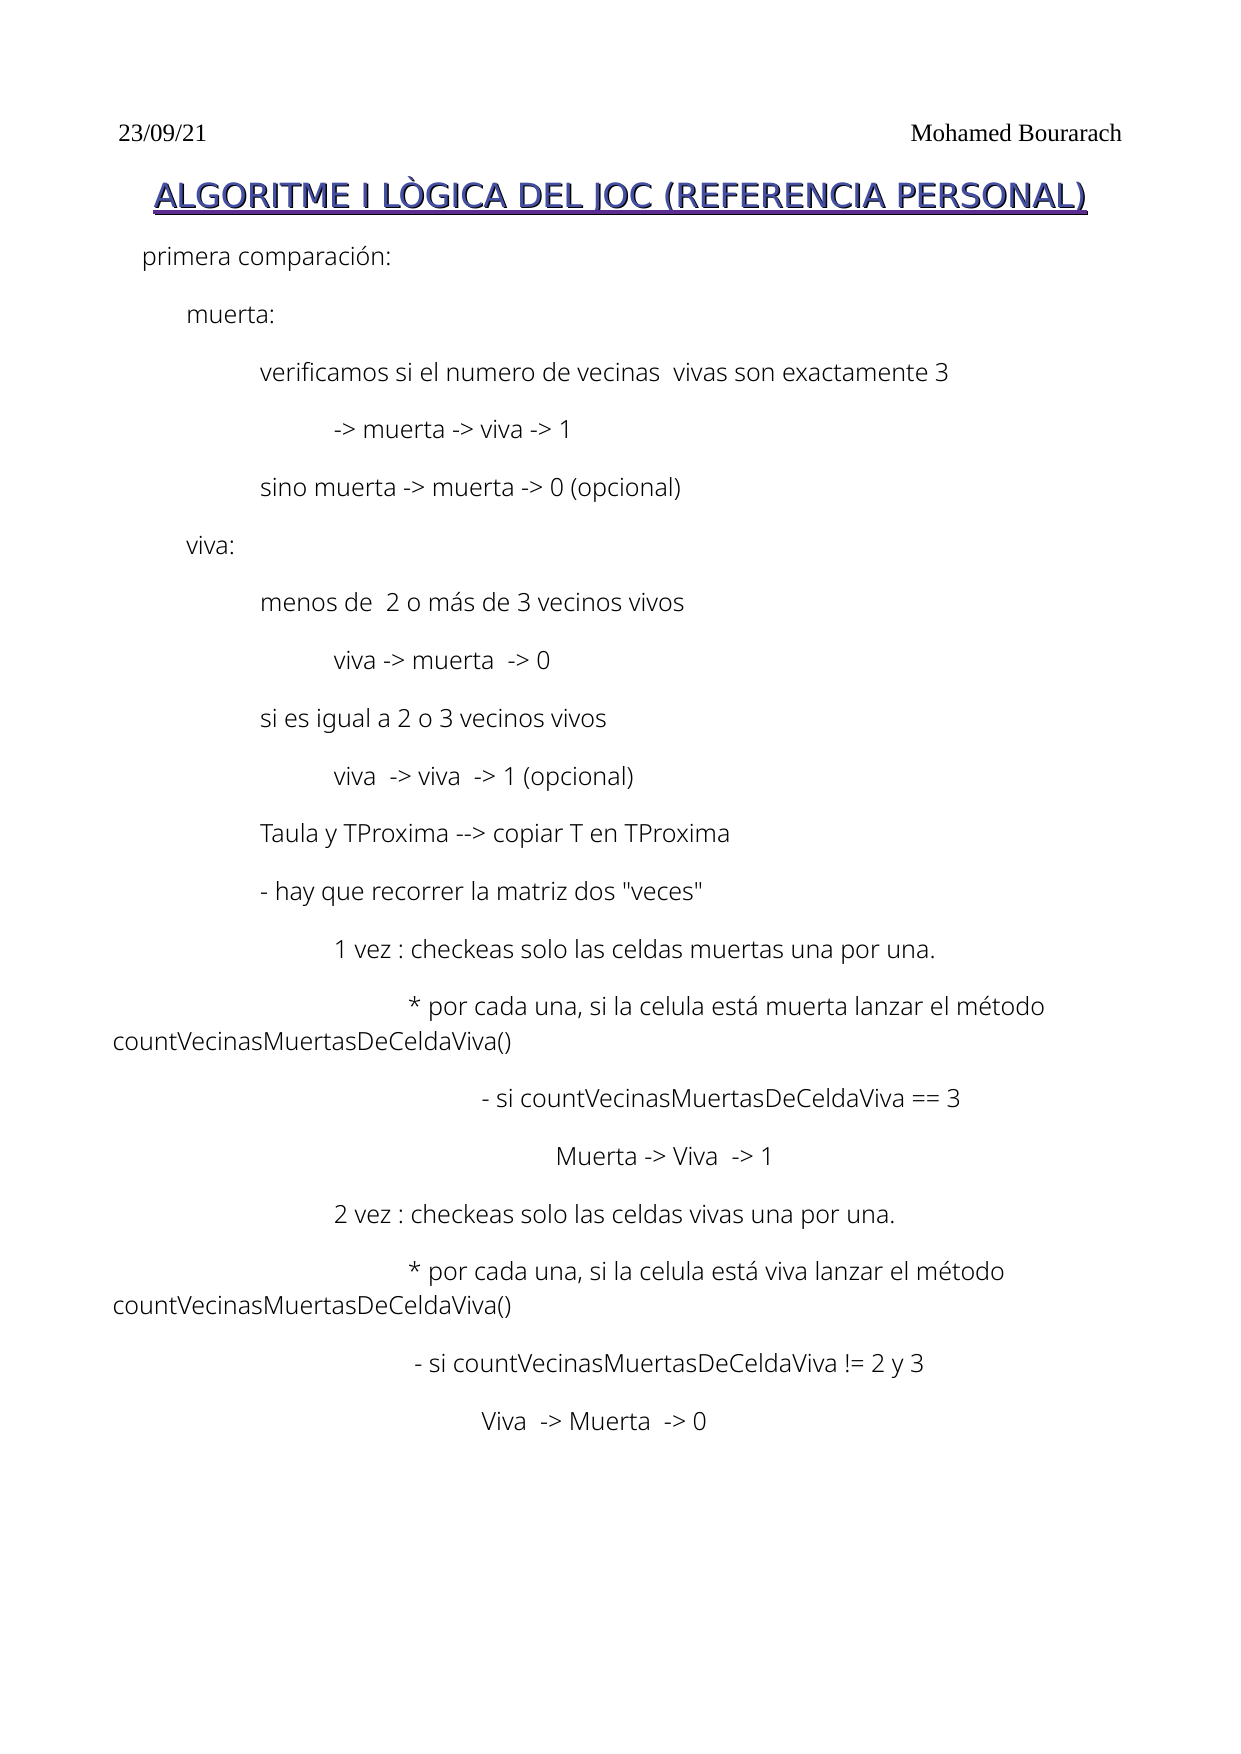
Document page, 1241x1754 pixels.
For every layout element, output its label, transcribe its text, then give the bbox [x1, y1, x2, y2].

text viva: [112, 527, 1122, 561]
text primera comparación: [112, 239, 1122, 273]
text - si countVecinasMuertasDeCeldaViva == 3 [112, 1081, 1122, 1115]
text Taula y TProxima --> copiar T en TProxima [112, 816, 1122, 850]
text sino muerta -> muerta -> 0 (opcional) [112, 470, 1122, 504]
text Muerta -> Viva -> 1 [112, 1138, 1122, 1173]
text * por cada una, si la celula está muerta lanzar el método countVecinasMuertasDeCeldaViva() [112, 989, 1122, 1057]
text * por cada una, si la celula está viva lanzar el método countVecinasMuertasDeCeldaViva() [112, 1254, 1122, 1322]
text - hay que recorrer la matriz dos "veces" [112, 874, 1122, 908]
text muerta: [112, 297, 1122, 331]
text menos de 2 o más de 3 vecinos vivos [112, 585, 1122, 619]
text - si countVecinasMuertasDeCeldaViva != 2 y 3 [112, 1346, 1122, 1380]
subtitle Algoritme i lògica del joc (referencia personal) [118, 176, 1122, 215]
text si es igual a 2 o 3 vecinos vivos [112, 701, 1122, 734]
text verificamos si el numero de vecinas vivas son exactamente 3 [112, 354, 1122, 388]
text Viva -> Muerta -> 0 [112, 1403, 1122, 1437]
text 2 vez : checkeas solo las celdas vivas una por una. [112, 1196, 1122, 1230]
text -> muerta -> viva -> 1 [112, 412, 1122, 446]
text viva -> muerta -> 0 [112, 643, 1122, 677]
text viva -> viva -> 1 (opcional) [112, 758, 1122, 792]
text 1 vez : checkeas solo las celdas muertas una por una. [112, 931, 1122, 965]
